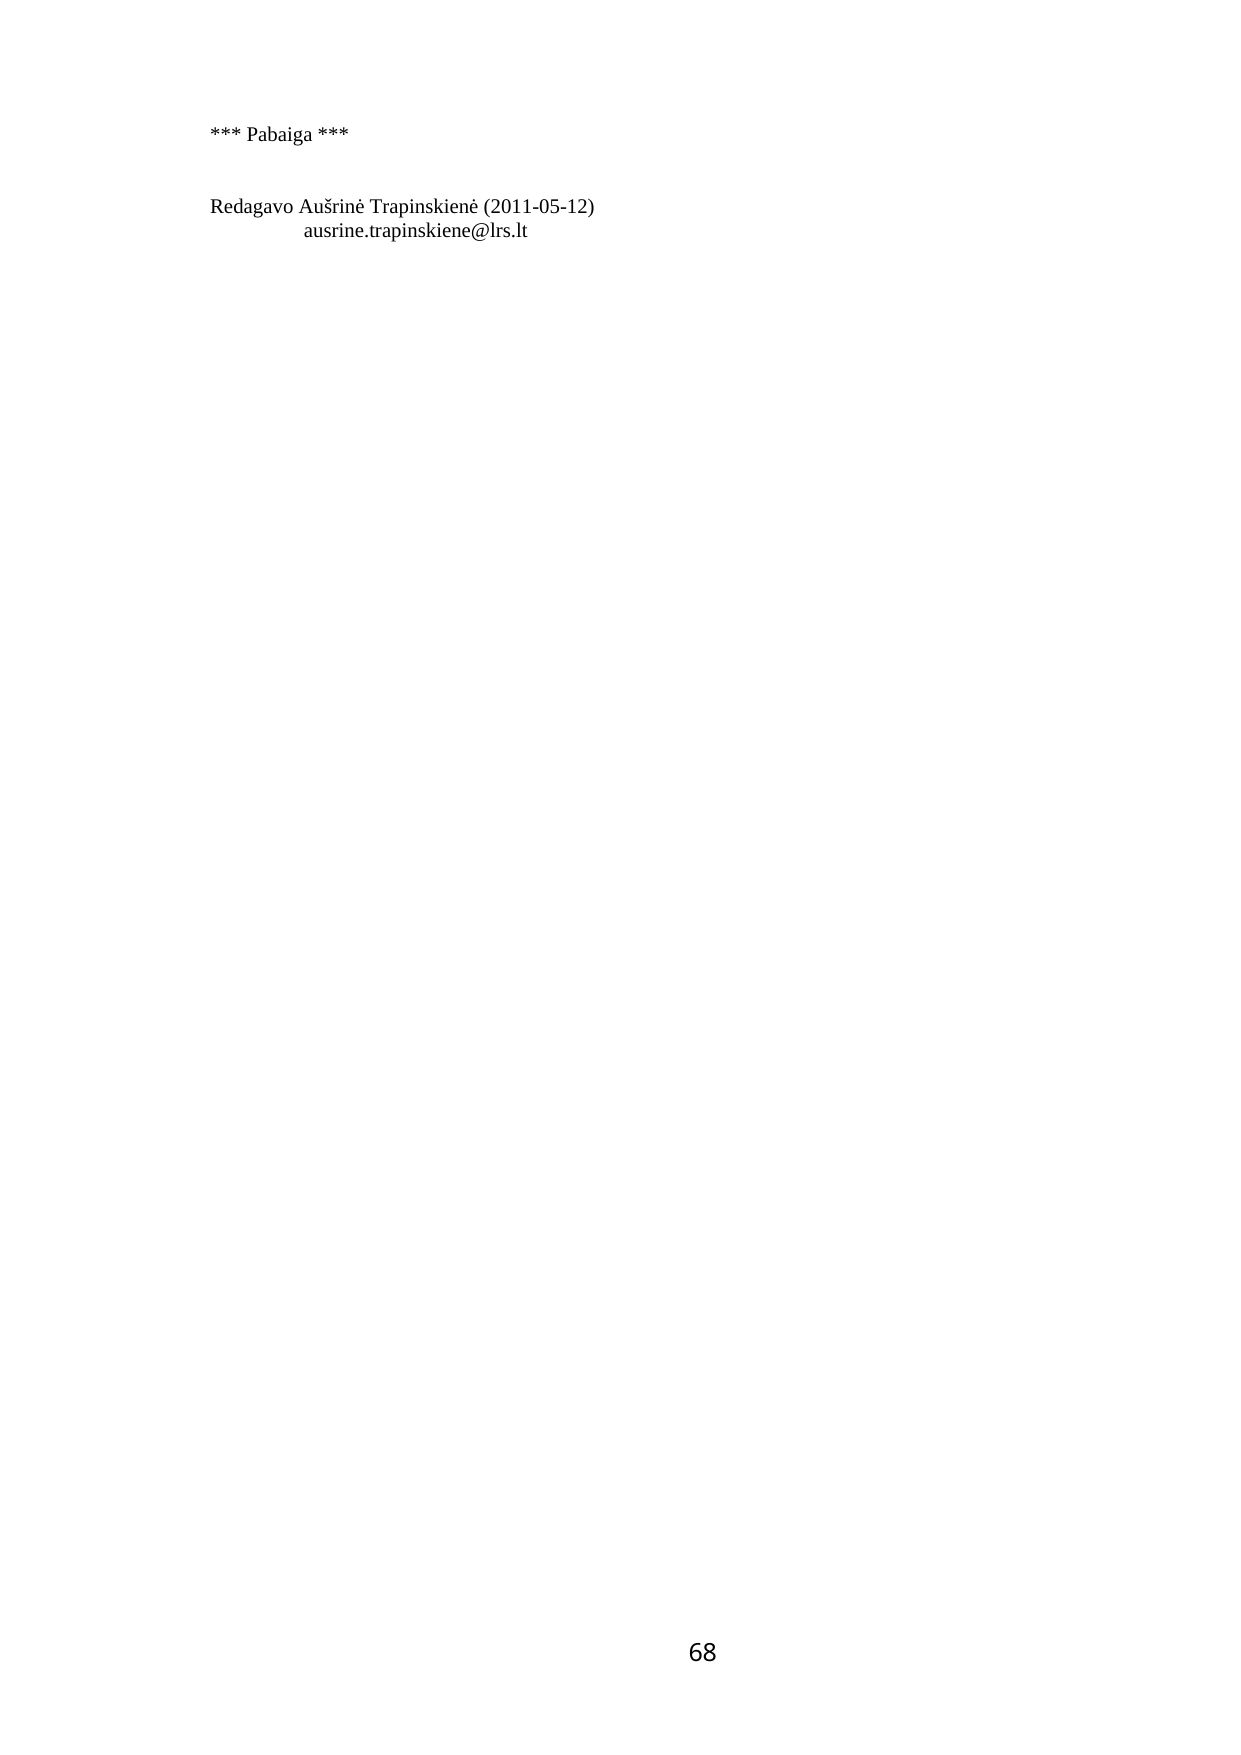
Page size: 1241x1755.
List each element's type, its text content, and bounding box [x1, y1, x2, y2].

text ausrine.trapinskiene@lrs.lt [210, 218, 1120, 242]
text *** Pabaiga *** [210, 122, 1120, 146]
text Redagavo Aušrinė Trapinskienė (2011-05-12) [210, 194, 1120, 218]
